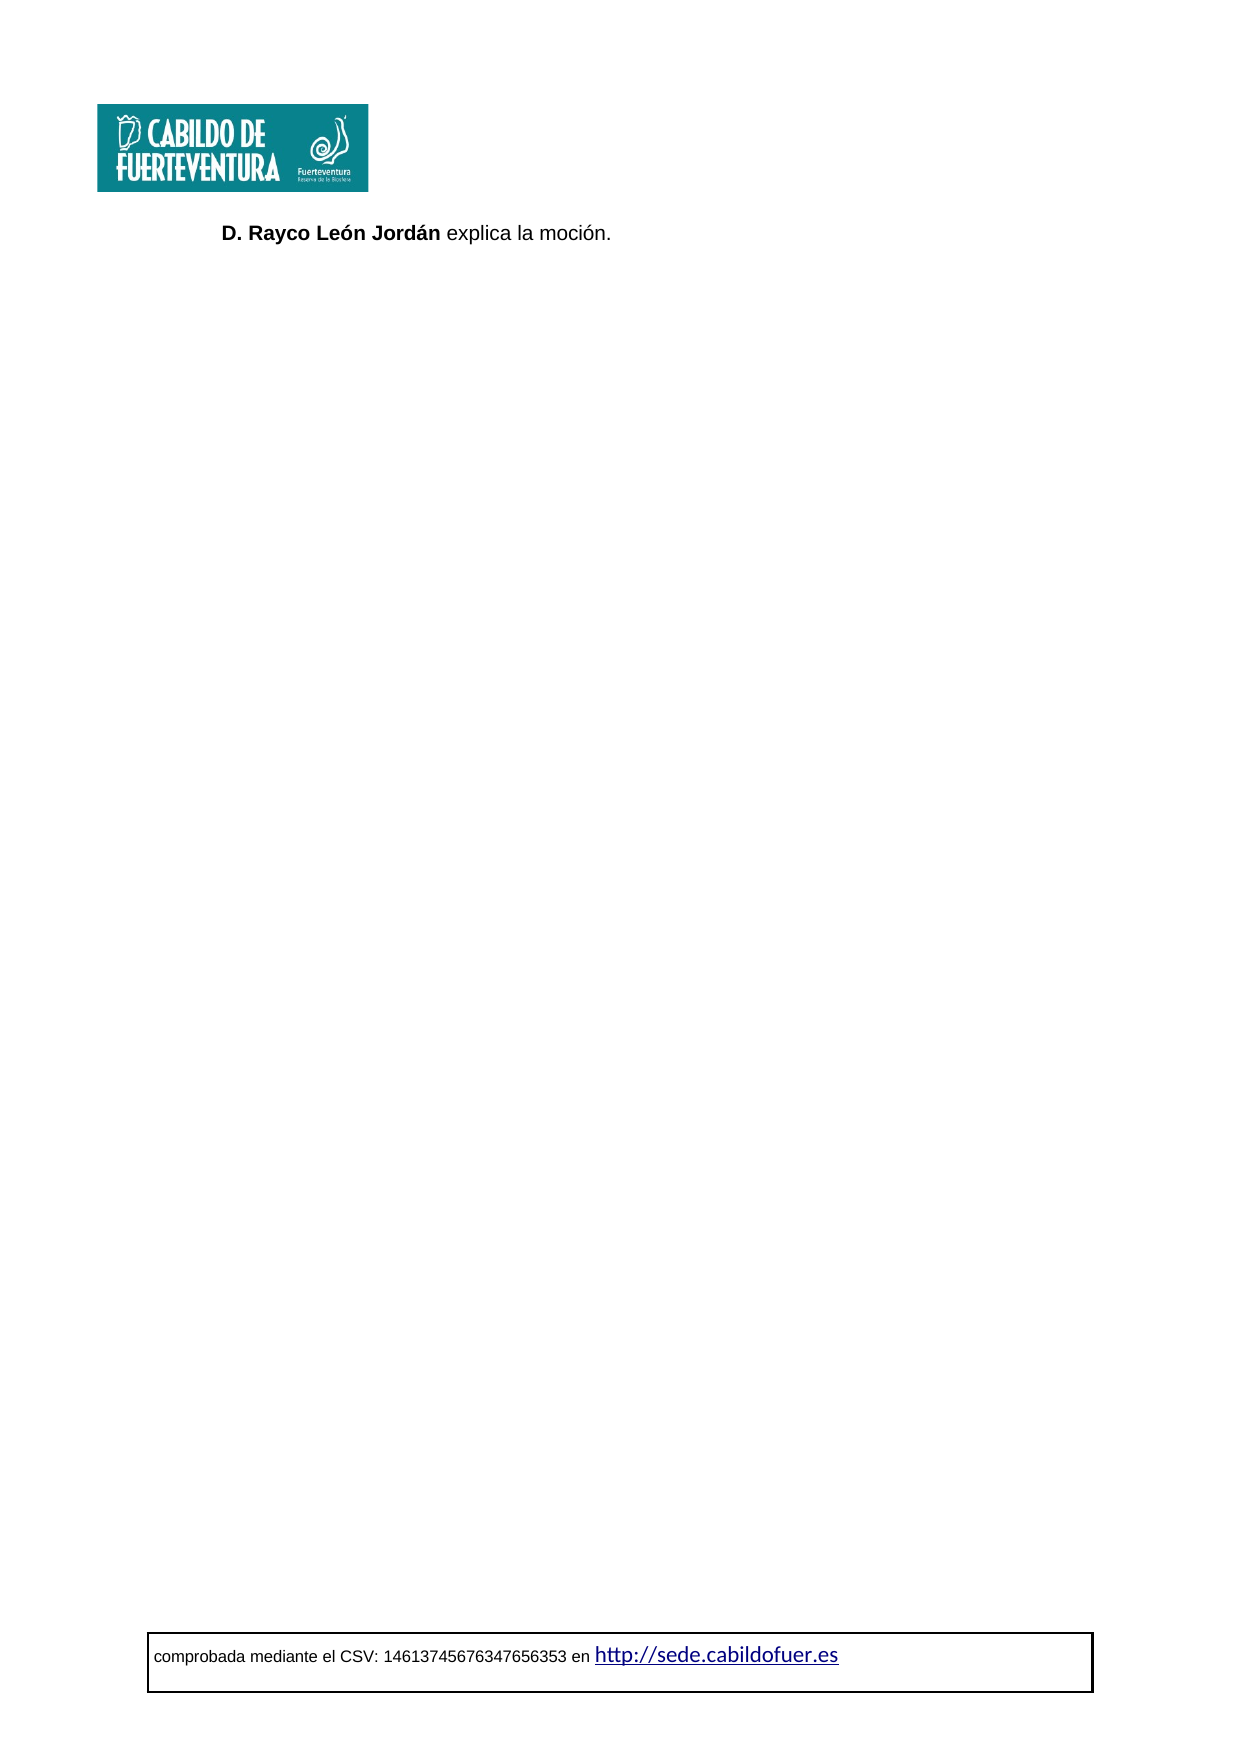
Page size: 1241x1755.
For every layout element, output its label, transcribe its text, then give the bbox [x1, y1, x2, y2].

text D. Rayco León Jordán explica la moción. [221, 221, 1107, 245]
